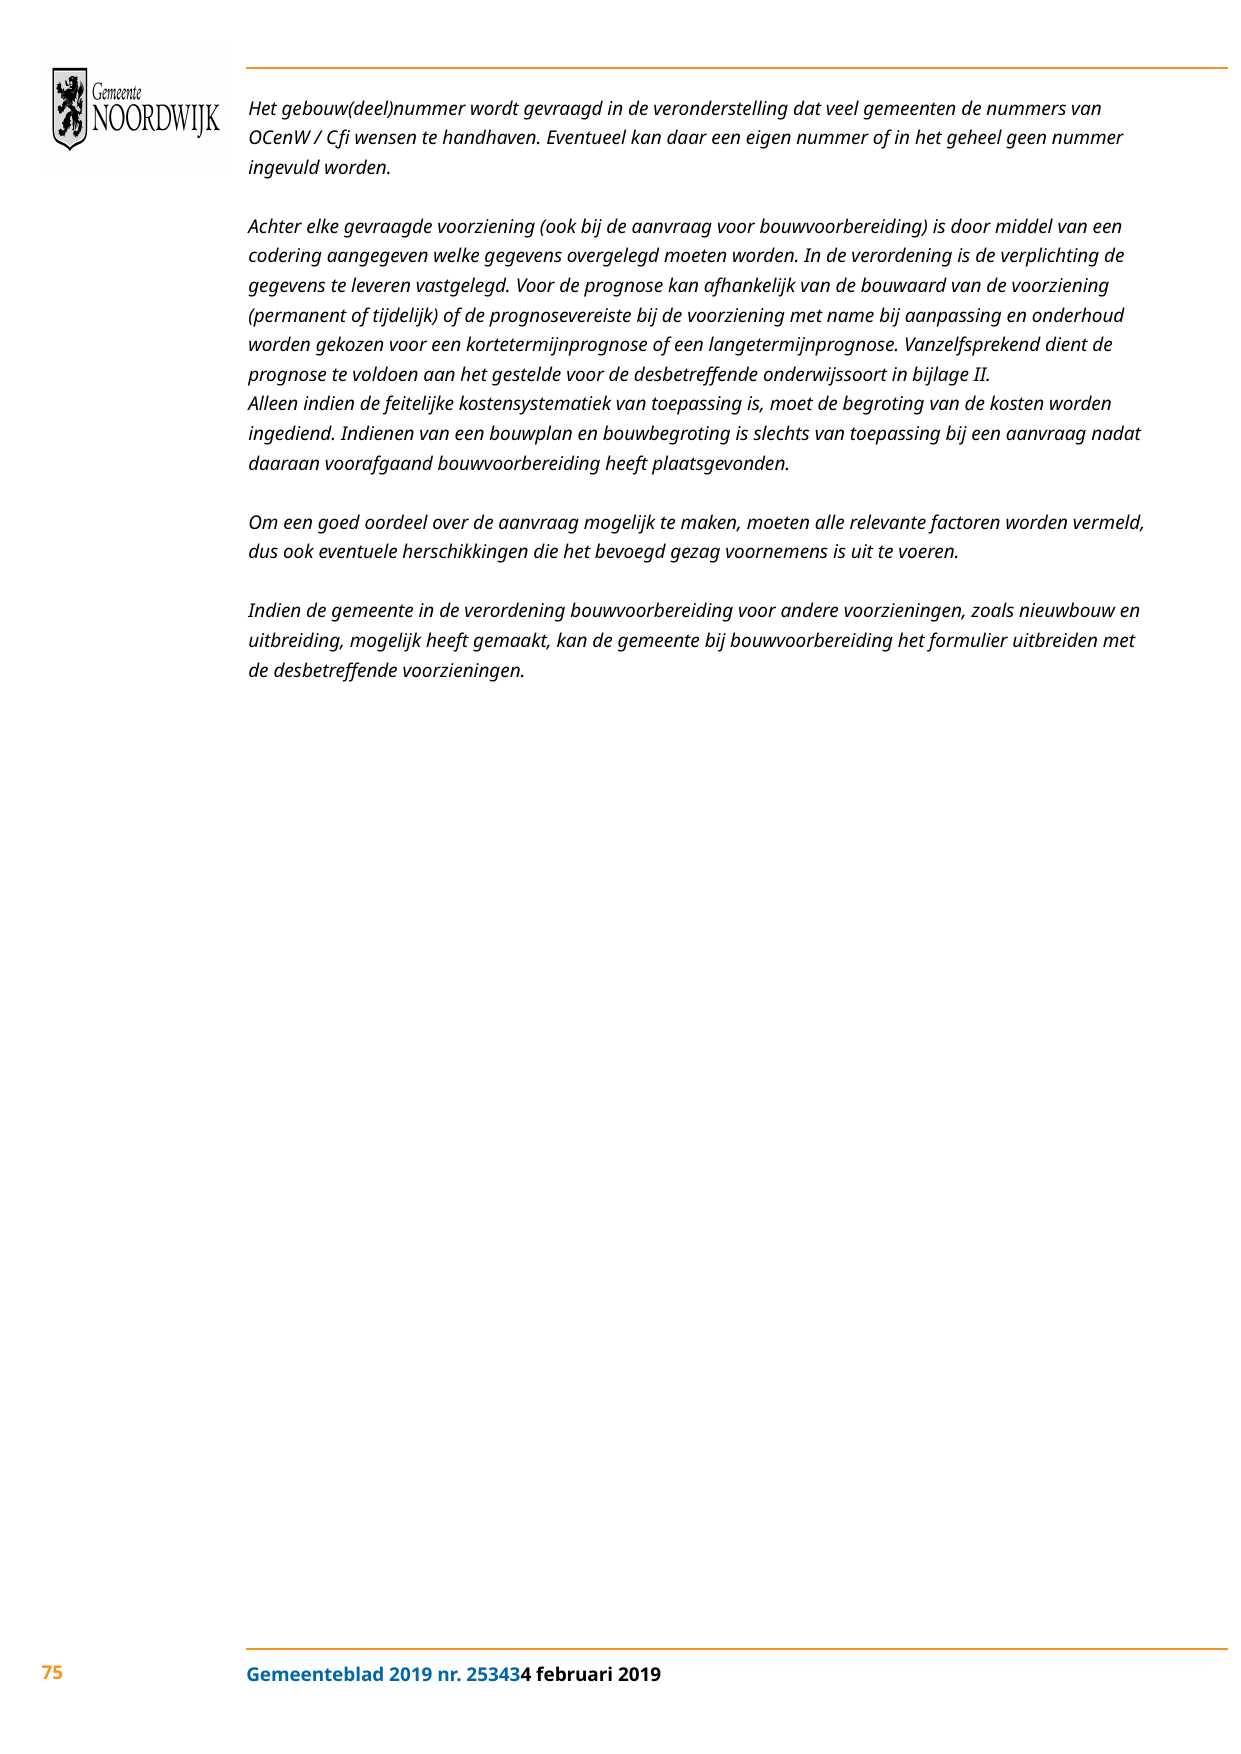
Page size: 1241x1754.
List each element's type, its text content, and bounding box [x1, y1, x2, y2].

text Om een goed oordeel over de aanvraag mogelijk te maken, moeten alle relevante factoren worden vermeld, dus ook eventuele herschikkingen die het bevoegd gezag voornemens is uit te voeren. [248, 509, 1152, 564]
text Alleen indien de feitelijke kostensystematiek van toepassing is, moet de begroting van de kosten worden ingediend. Indienen van een bouwplan en bouwbegroting is slechts van toepassing bij een aanvraag nadat daaraan voorafgaand bouwvoorbereiding heeft plaatsgevonden. [248, 391, 1152, 476]
text Indien de gemeente in de verordening bouwvoorbereiding voor andere voorzieningen, zoals nieuwbouw en uitbreiding, mogelijk heeft gemaakt, kan de gemeente bij bouwvoorbereiding het formulier uitbreiden met de desbetreffende voorzieningen. [248, 598, 1152, 683]
text Achter elke gevraagde voorziening (ook bij de aanvraag voor bouwvoorbereiding) is door middel van een codering aangegeven welke gegevens overgelegd moeten worden. In de verordening is de verplichting de gegevens te leveren vastgelegd. Voor de prognose kan afhankelijk van de bouwaard van de voorziening (permanent of tijdelijk) of de prognosevereiste bij de voorziening met name bij aanpassing en onderhoud worden gekozen voor een kortetermijnprognose of een langetermijnprognose. Vanzelfsprekend dient de prognose te voldoen aan het gestelde voor de desbetreffende onderwijssoort in bijlage II. [248, 213, 1152, 387]
text Het gebouw(deel)nummer wordt gevraagd in de veronderstelling dat veel gemeenten de nummers van OCenW / Cƒi wensen te handhaven. Eventueel kan daar een eigen nummer of in het geheel geen nummer ingevuld worden. [248, 95, 1152, 180]
picture [41, 47, 231, 172]
